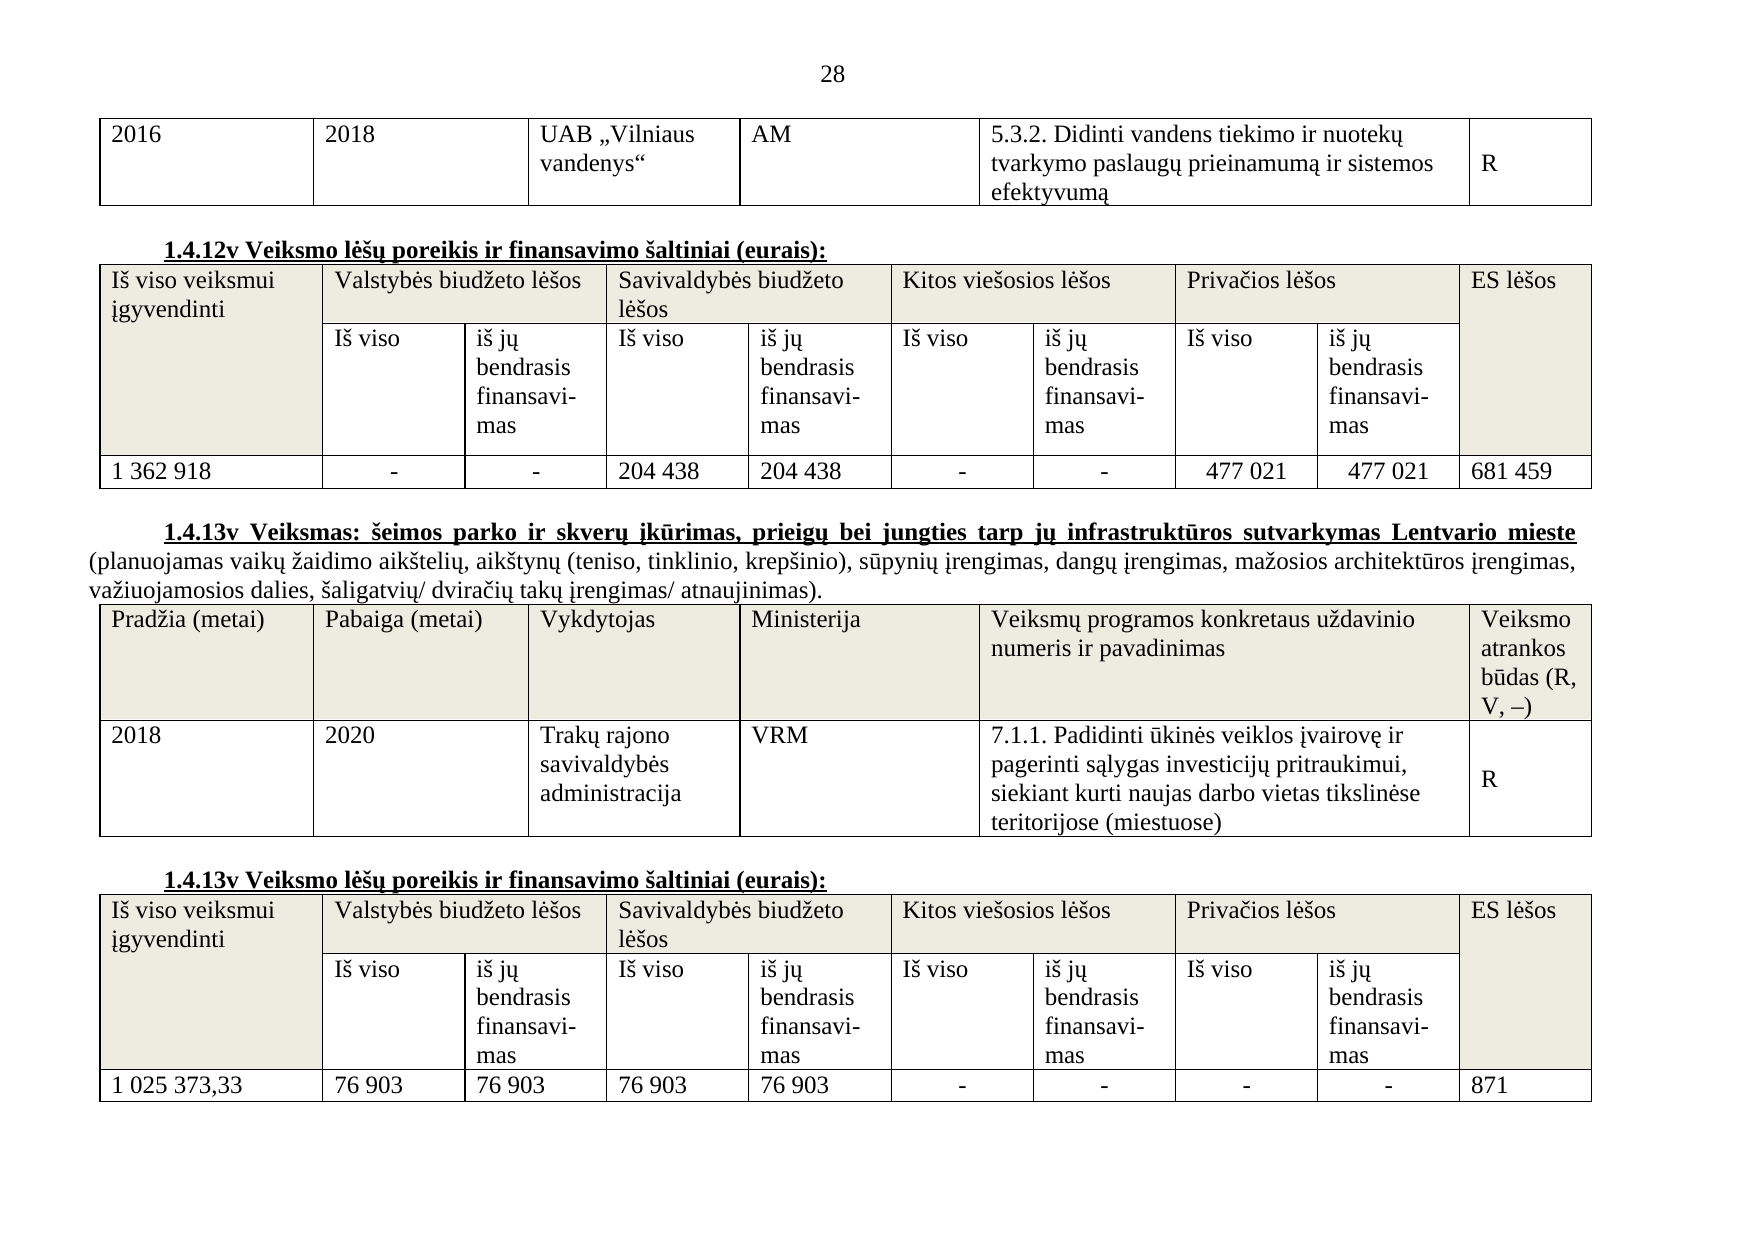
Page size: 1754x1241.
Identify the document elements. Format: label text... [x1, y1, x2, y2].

table_cell Iš viso [323, 324, 464, 455]
table_cell 76 903 [607, 1070, 748, 1101]
table_cell - [892, 456, 1033, 487]
table_cell 2020 [314, 721, 528, 836]
table_cell Iš viso [607, 324, 748, 455]
table_cell 681 459 [1460, 456, 1591, 487]
table_header Privačios lėšos [1176, 895, 1459, 953]
table_cell 871 [1460, 1070, 1591, 1101]
table_header Pradžia (metai) [101, 605, 313, 719]
table_cell - [323, 456, 464, 487]
table_cell iš jų bendrasis finansavi- mas [749, 954, 891, 1069]
table_cell iš jų bendrasis finansavi- mas [1034, 954, 1175, 1069]
table_cell R [1470, 119, 1591, 205]
table_header ES lėšos [1460, 265, 1591, 455]
table_header Veiksmo atrankos būdas (R, V, –) [1470, 605, 1591, 719]
table_cell Iš viso [1176, 324, 1317, 455]
table_header Pabaiga (metai) [314, 605, 528, 719]
table_cell iš jų bendrasis finansavi- mas [1034, 324, 1175, 455]
table_cell 477 021 [1176, 456, 1317, 487]
table_cell R [1470, 721, 1591, 836]
table_cell - [1318, 1070, 1459, 1101]
table_cell 5.3.2. Didinti vandens tiekimo ir nuotekų tvarkymo paslaugų prieinamumą ir sistemos efektyvumą [980, 119, 1469, 205]
table_cell VRM [741, 721, 979, 836]
table_cell 1 025 373,33 [101, 1070, 322, 1101]
table_header Savivaldybės biudžeto lėšos [607, 895, 891, 953]
table_cell iš jų bendrasis finansavi- mas [749, 324, 891, 455]
table_header Savivaldybės biudžeto lėšos [607, 265, 891, 322]
table_header Iš viso veiksmui įgyvendinti [101, 265, 322, 455]
table_cell 2018 [101, 721, 313, 836]
table_cell iš jų bendrasis finansavi- mas [466, 954, 606, 1069]
table_cell AM [741, 119, 979, 205]
table_cell Trakų rajono savivaldybės administracija [529, 721, 739, 836]
table_header Iš viso veiksmui įgyvendinti [101, 895, 322, 1069]
table_cell 1 362 918 [101, 456, 322, 487]
text 1.4.13v Veiksmo lėšų poreikis ir finansavimo šaltiniai (eurais): [89, 865, 1577, 894]
table_cell - [892, 1070, 1033, 1101]
table_header ES lėšos [1460, 895, 1591, 1069]
table_cell Iš viso [607, 954, 748, 1069]
table_cell 204 438 [607, 456, 748, 487]
table_cell Iš viso [892, 954, 1033, 1069]
table_cell - [466, 456, 606, 487]
table_cell 2018 [314, 119, 528, 205]
table_header Privačios lėšos [1176, 265, 1459, 322]
table_cell 2016 [101, 119, 313, 205]
table_cell 204 438 [749, 456, 891, 487]
table_cell 477 021 [1318, 456, 1459, 487]
table_cell 76 903 [749, 1070, 891, 1101]
table_header Kitos viešosios lėšos [892, 895, 1175, 953]
table_cell - [1034, 456, 1175, 487]
table_cell iš jų bendrasis finansavi- mas [1318, 954, 1459, 1069]
table_header Ministerija [741, 605, 979, 719]
table_cell Iš viso [1176, 954, 1317, 1069]
table_cell 76 903 [323, 1070, 464, 1101]
table_cell UAB „Vilniaus vandenys“ [529, 119, 739, 205]
table_cell 76 903 [466, 1070, 606, 1101]
table_cell iš jų bendrasis finansavi- mas [1318, 324, 1459, 455]
table_cell Iš viso [892, 324, 1033, 455]
table_header Vykdytojas [529, 605, 739, 719]
text 1.4.12v Veiksmo lėšų poreikis ir finansavimo šaltiniai (eurais): [89, 235, 1577, 264]
table_header Valstybės biudžeto lėšos [323, 895, 606, 953]
table_cell Iš viso [323, 954, 464, 1069]
table_cell - [1176, 1070, 1317, 1101]
table_cell 7.1.1. Padidinti ūkinės veiklos įvairovę ir pagerinti sąlygas investicijų pritraukimui, siekiant kurti naujas darbo vietas tikslinėse teritorijose (miestuose) [980, 721, 1469, 836]
table_header Veiksmų programos konkretaus uždavinio numeris ir pavadinimas [980, 605, 1469, 719]
table_header Valstybės biudžeto lėšos [323, 265, 606, 322]
table_cell - [1034, 1070, 1175, 1101]
table_cell iš jų bendrasis finansavi- mas [466, 324, 606, 455]
text 1.4.13v Veiksmas: šeimos parko ir skverų įkūrimas, prieigų bei jungties tarp jų infrastruktūros sutvarkymas Lentvario mieste (planuojamas vaikų žaidimo aikštelių, aikštynų (teniso, tinklinio, krepšinio), sūpynių įrengimas, dangų įrengimas, mažosios architektūros įrengimas, važiuojamosios dalies, šaligatvių/ dviračių takų įrengimas/ atnaujinimas). [89, 517, 1577, 603]
table_header Kitos viešosios lėšos [892, 265, 1175, 322]
